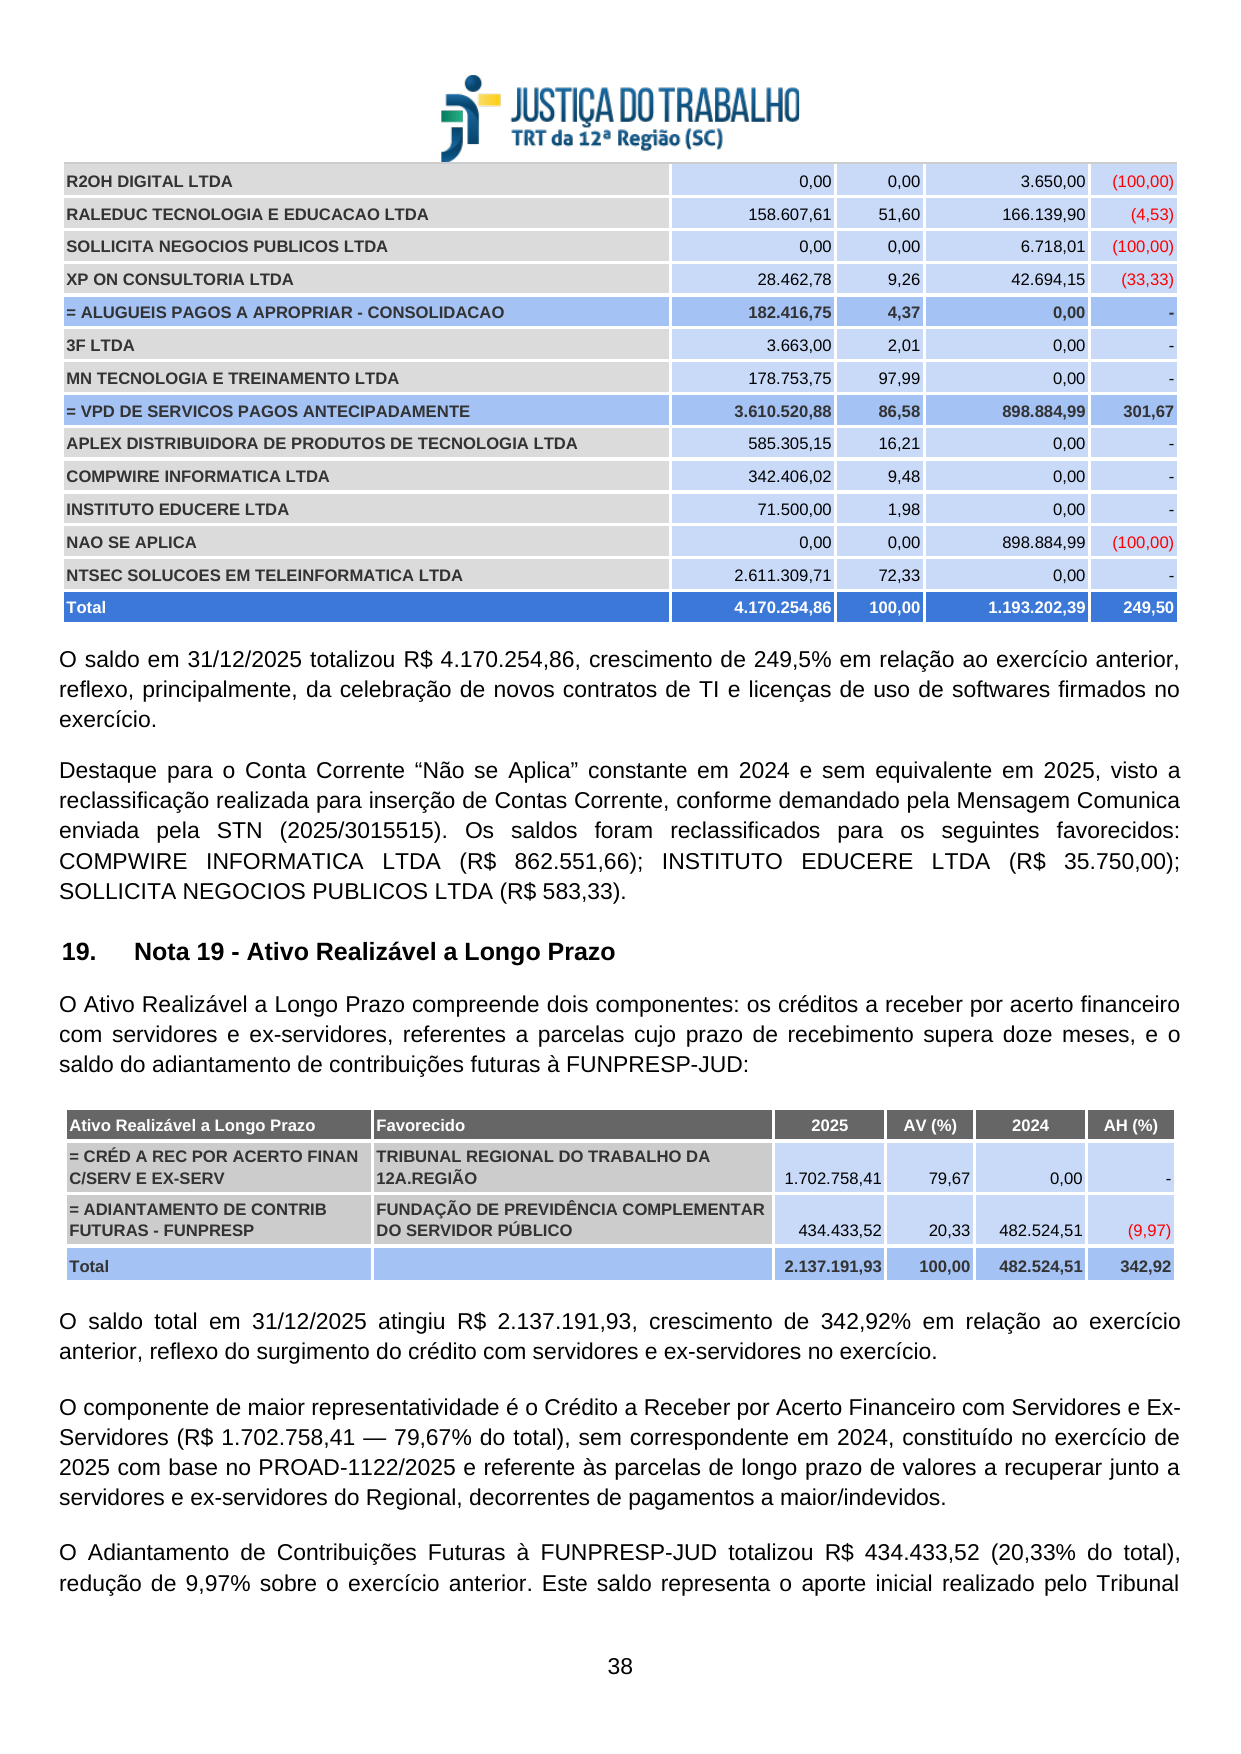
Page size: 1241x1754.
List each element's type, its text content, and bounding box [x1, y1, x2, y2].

table_cell 79,67 [887, 1143, 973, 1192]
table_cell 3.650,00 [926, 164, 1088, 195]
table_cell 0,00 [926, 494, 1088, 523]
table_cell 166.139,90 [926, 198, 1088, 228]
table_cell 100,00 [837, 592, 923, 622]
table_cell 1,98 [837, 494, 923, 523]
table_cell R2OH DIGITAL LTDA [64, 164, 669, 195]
table_cell (4,53) [1091, 198, 1177, 228]
table_cell Total [67, 1248, 371, 1280]
table_cell 20,33 [887, 1195, 973, 1244]
table_cell 71.500,00 [672, 494, 834, 523]
table_cell 42.694,15 [926, 264, 1088, 293]
table_cell 0,00 [926, 362, 1088, 392]
table_cell - [1088, 1143, 1174, 1192]
table_cell - [1091, 428, 1177, 457]
table_cell 0,00 [976, 1143, 1085, 1192]
table_cell 434.433,52 [775, 1195, 884, 1244]
table_cell 51,60 [837, 198, 923, 228]
table_cell 898.884,99 [926, 395, 1088, 425]
table_cell (100,00) [1091, 231, 1177, 261]
table_cell 0,00 [672, 164, 834, 195]
table_cell APLEX DISTRIBUIDORA DE PRODUTOS DE TECNOLOGIA LTDA [64, 428, 669, 457]
table_cell 3.610.520,88 [672, 395, 834, 425]
text O Adiantamento de Contribuições Futuras à FUNPRESP-JUD totalizou R$ 434.433,52 (20,33% do total), redução de 9,97% sobre o exercício anterior. Este saldo representa o aporte inicial realizado pelo Tribunal [59, 1539, 1181, 1596]
table_cell = ALUGUEIS PAGOS A APROPRIAR - CONSOLIDACAO [64, 297, 669, 326]
table_cell 0,00 [672, 526, 834, 556]
text O Ativo Realizável a Longo Prazo compreende dois componentes: os créditos a receber por acerto financeiro com servidores e ex-servidores, referentes a parcelas cujo prazo de recebimento supera doze meses, e o saldo do adiantamento de contribuições futuras à FUNPRESP-JUD: [59, 991, 1181, 1078]
text O saldo em 31/12/2025 totalizou R$ 4.170.254,86, crescimento de 249,5% em relação ao exercício anterior, reflexo, principalmente, da celebração de novos contratos de TI e licenças de uso de softwares firmados no exercício. [59, 646, 1181, 732]
table_cell INSTITUTO EDUCERE LTDA [64, 494, 669, 523]
table_cell NTSEC SOLUCOES EM TELEINFORMATICA LTDA [64, 559, 669, 589]
table_cell = ADIANTAMENTO DE CONTRIB FUTURAS - FUNPRESP [67, 1195, 371, 1244]
table_cell (33,33) [1091, 264, 1177, 293]
table_cell 0,00 [926, 559, 1088, 589]
table_cell 72,33 [837, 559, 923, 589]
table_cell NAO SE APLICA [64, 526, 669, 556]
table_cell 4,37 [837, 297, 923, 326]
table_cell 0,00 [926, 297, 1088, 326]
table_cell XP ON CONSULTORIA LTDA [64, 264, 669, 293]
table_cell (9,97) [1088, 1195, 1174, 1244]
table_cell 482.524,51 [976, 1248, 1085, 1280]
table_cell FUNDAÇÃO DE PREVIDÊNCIA COMPLEMENTAR DO SERVIDOR PÚBLICO [374, 1195, 772, 1244]
table_cell 2,01 [837, 329, 923, 359]
text Destaque para o Conta Corrente “Não se Aplica” constante em 2024 e sem equivalente em 2025, visto a reclassificação realizada para inserção de Contas Corrente, conforme demandado pela Mensagem Comunica enviada pela STN (2025/3015515). Os saldos foram reclassificados para os seguintes favorecidos: COMPWIRE INFORMATICA LTDA (R$ 862.551,66); INSTITUTO EDUCERE LTDA (R$ 35.750,00); SOLLICITA NEGOCIOS PUBLICOS LTDA (R$ 583,33). [59, 757, 1181, 904]
table_header 2025 [775, 1110, 884, 1139]
table_cell 100,00 [887, 1248, 973, 1280]
table_cell 158.607,61 [672, 198, 834, 228]
text O componente de maior representatividade é o Crédito a Receber por Acerto Financeiro com Servidores e Ex-Servidores (R$ 1.702.758,41 — 79,67% do total), sem correspondente em 2024, constituído no exercício de 2025 com base no PROAD-1122/2025 e referente às parcelas de longo prazo de valores a recuperar junto a servidores e ex-servidores do Regional, decorrentes de pagamentos a maior/indevidos. [59, 1393, 1181, 1511]
table_cell 249,50 [1091, 592, 1177, 622]
table_cell 3.663,00 [672, 329, 834, 359]
table_header AH (%) [1088, 1110, 1174, 1139]
table_header 2024 [976, 1110, 1085, 1139]
table_header Favorecido [374, 1110, 772, 1139]
table_cell - [1091, 494, 1177, 523]
table_cell 178.753,75 [672, 362, 834, 392]
table_header AV (%) [887, 1110, 973, 1139]
table_cell (100,00) [1091, 164, 1177, 195]
table_cell 898.884,99 [926, 526, 1088, 556]
table_cell 97,99 [837, 362, 923, 392]
table_cell 9,26 [837, 264, 923, 293]
table_cell 6.718,01 [926, 231, 1088, 261]
table_cell [374, 1248, 772, 1280]
table_cell - [1091, 362, 1177, 392]
table_cell 342,92 [1088, 1248, 1174, 1280]
table_cell 2.611.309,71 [672, 559, 834, 589]
table_cell 301,67 [1091, 395, 1177, 425]
table_cell 4.170.254,86 [672, 592, 834, 622]
table_cell 9,48 [837, 461, 923, 490]
table_cell 2.137.191,93 [775, 1248, 884, 1280]
table_cell 0,00 [926, 428, 1088, 457]
table_cell SOLLICITA NEGOCIOS PUBLICOS LTDA [64, 231, 669, 261]
table_cell RALEDUC TECNOLOGIA E EDUCACAO LTDA [64, 198, 669, 228]
table_cell 342.406,02 [672, 461, 834, 490]
table_cell Total [64, 592, 669, 622]
table_cell - [1091, 297, 1177, 326]
table_cell = VPD DE SERVICOS PAGOS ANTECIPADAMENTE [64, 395, 669, 425]
subtitle Nota 19 - Ativo Realizável a Longo Prazo [96, 937, 1181, 966]
table_cell 0,00 [837, 526, 923, 556]
table_cell 0,00 [837, 164, 923, 195]
table_cell - [1091, 559, 1177, 589]
table_cell 3F LTDA [64, 329, 669, 359]
table_cell 0,00 [926, 329, 1088, 359]
table_cell MN TECNOLOGIA E TREINAMENTO LTDA [64, 362, 669, 392]
table_cell 86,58 [837, 395, 923, 425]
table_cell 1.702.758,41 [775, 1143, 884, 1192]
table_cell 0,00 [926, 461, 1088, 490]
table_cell = CRÉD A REC POR ACERTO FINAN C/SERV E EX-SERV [67, 1143, 371, 1192]
table_cell - [1091, 461, 1177, 490]
table_cell 28.462,78 [672, 264, 834, 293]
table_cell TRIBUNAL REGIONAL DO TRABALHO DA 12A.REGIÃO [374, 1143, 772, 1192]
table_cell (100,00) [1091, 526, 1177, 556]
table_cell 0,00 [672, 231, 834, 261]
text O saldo total em 31/12/2025 atingiu R$ 2.137.191,93, crescimento de 342,92% em relação ao exercício anterior, reflexo do surgimento do crédito com servidores e ex-servidores no exercício. [59, 1308, 1181, 1365]
picture [441, 75, 800, 162]
table_cell 0,00 [837, 231, 923, 261]
table_header Ativo Realizável a Longo Prazo [67, 1110, 371, 1139]
table_cell 182.416,75 [672, 297, 834, 326]
table_cell 16,21 [837, 428, 923, 457]
table_cell COMPWIRE INFORMATICA LTDA [64, 461, 669, 490]
table_cell 1.193.202,39 [926, 592, 1088, 622]
table_cell - [1091, 329, 1177, 359]
table_cell 482.524,51 [976, 1195, 1085, 1244]
table_cell 585.305,15 [672, 428, 834, 457]
